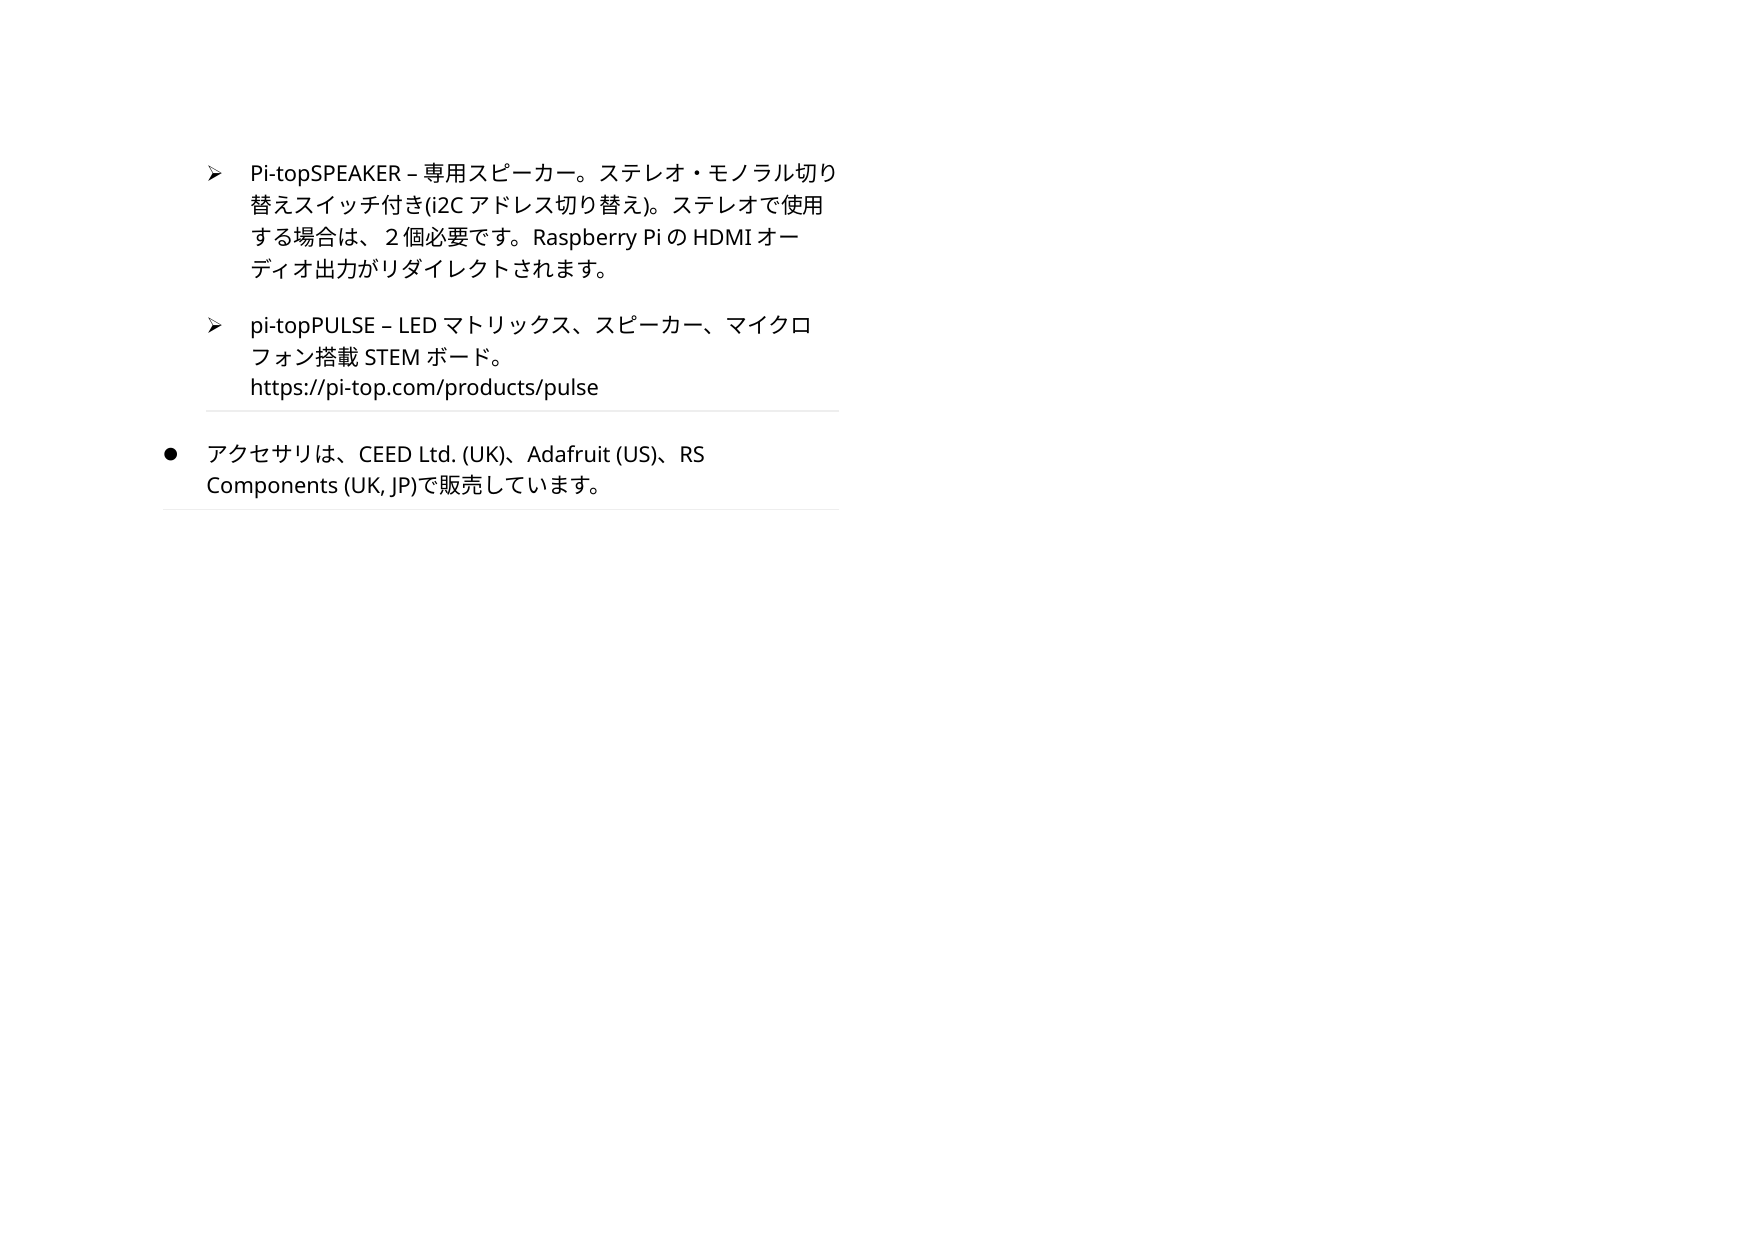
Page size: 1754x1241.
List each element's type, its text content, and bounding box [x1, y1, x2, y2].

list Pi-topSPEAKER – 専用スピーカー。ステレオ・モノラル切り替えスイッチ付き(i2Cアドレス切り替え)。ステレオで使用する場合は、２個必要です。Raspberry PiのHDMIオーディオ出力がリダイレクトされます。 [206, 156, 839, 283]
list アクセサリは、CEED Ltd. (UK)、Adafruit (US)、RS Components (UK, JP)で販売しています。 [162, 437, 839, 510]
list pi-topPULSE – LEDマトリックス、スピーカー、マイクロフォン搭載 STEM ボード。 https://pi-top.com/products/pulse [206, 308, 839, 410]
